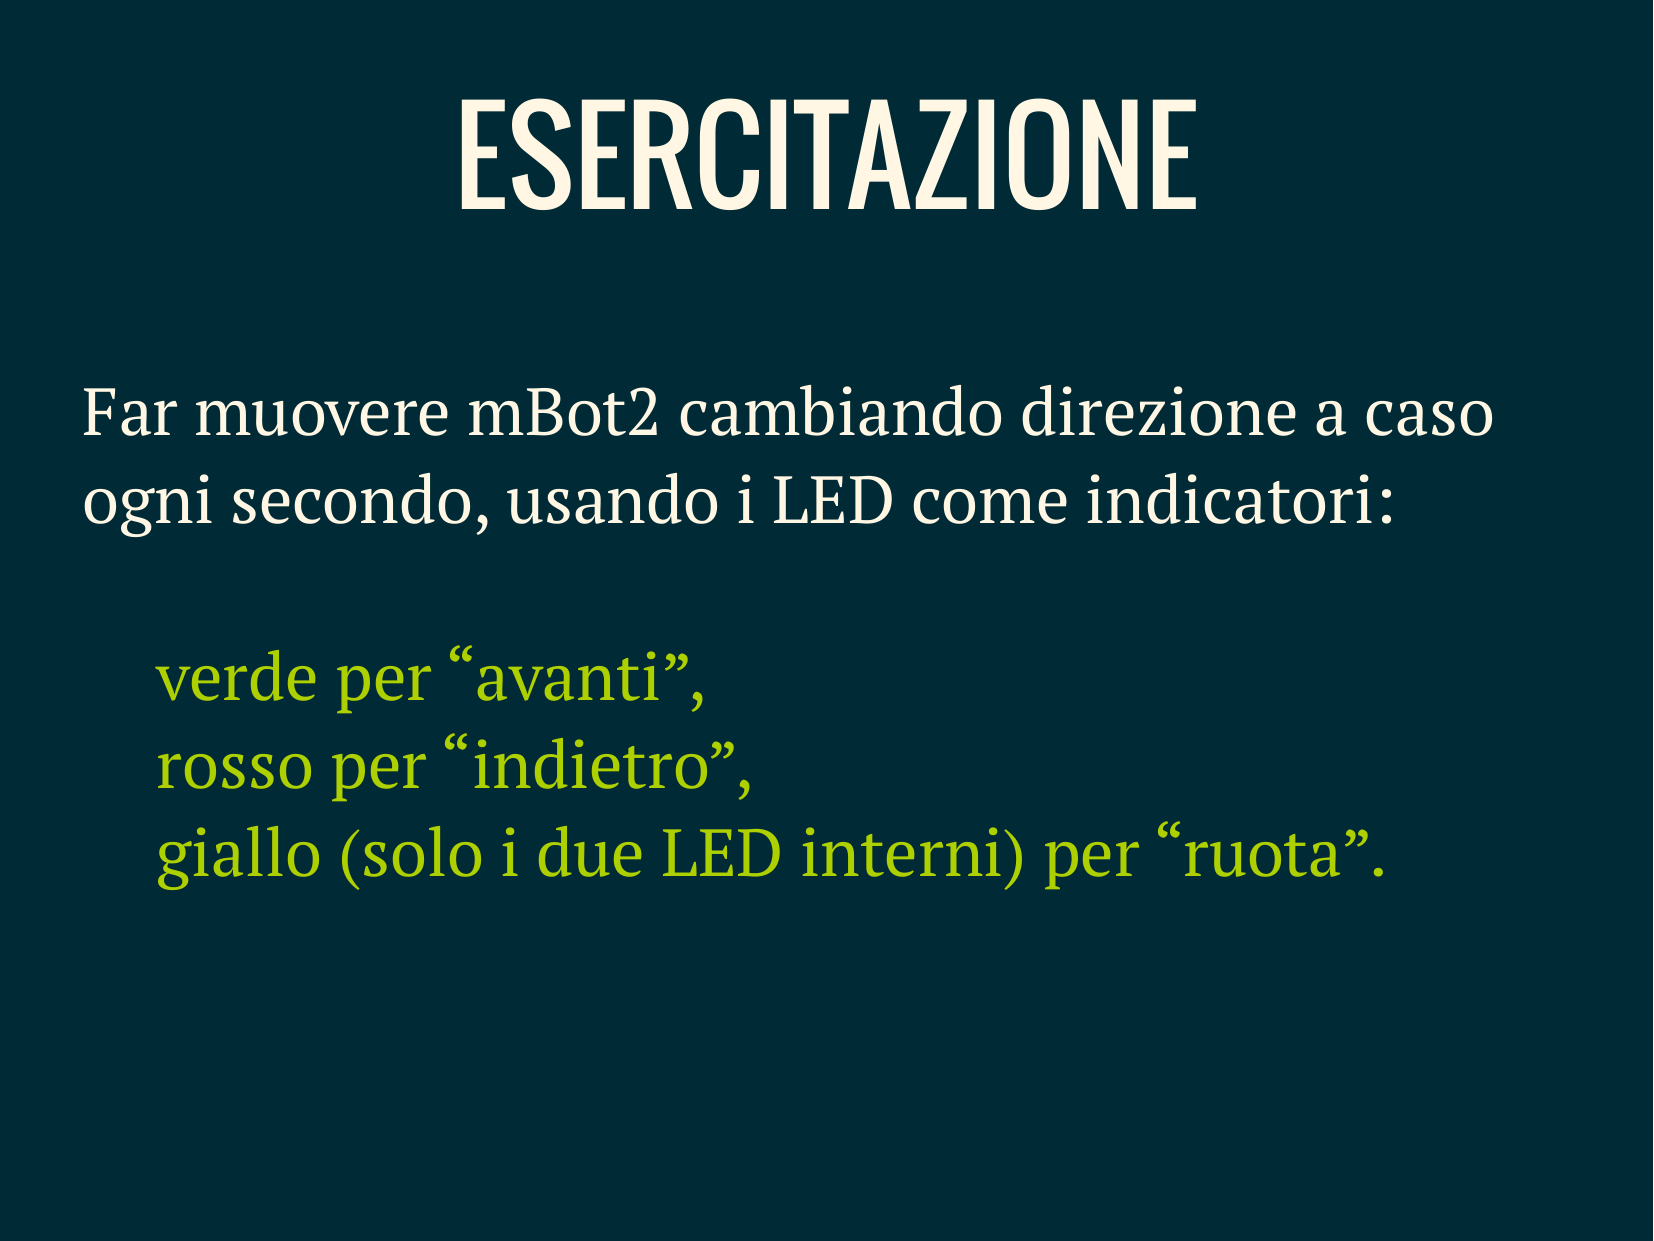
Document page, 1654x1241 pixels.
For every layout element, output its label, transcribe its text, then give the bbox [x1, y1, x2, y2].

text_box Far muovere mBot2 cambiando direzione a caso ogni secondo, usando i LED come indicatori: verde per “avanti”, rosso per “indietro”, giallo (solo i due LED interni) per “ruota”. [82, 366, 1571, 1205]
title ESERCITAZIONE [82, 49, 1571, 257]
